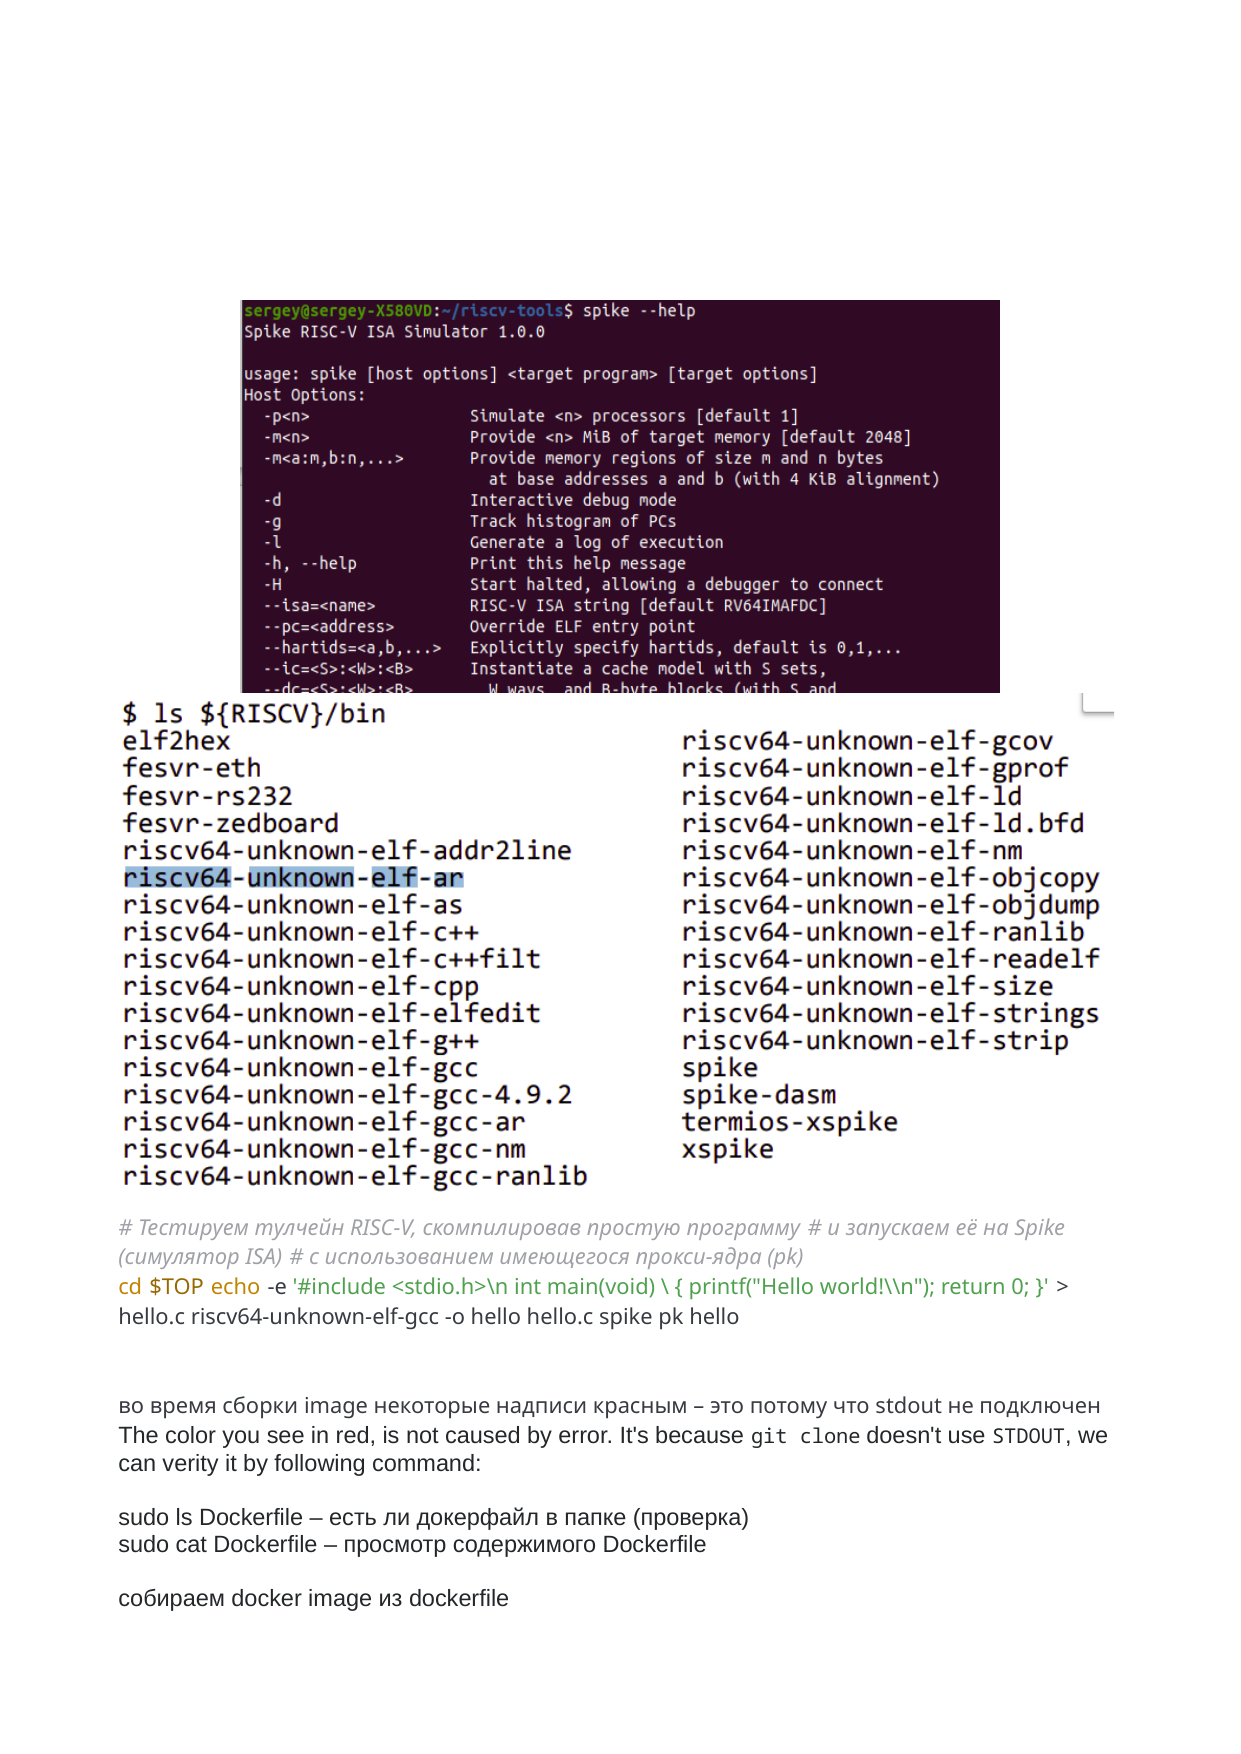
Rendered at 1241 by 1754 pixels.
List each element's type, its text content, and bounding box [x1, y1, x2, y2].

text The color you see in red, is not caused by error. It's because git clone doesn't use STDOUT, we can verity it by following command: [118, 1420, 1122, 1477]
text # Тестируем тулчейн RISC-V, скомпилировав простую программу # и запускаем её на Spike (симулятор ISA) # с использованием имеющегося прокси-ядра (pk) [118, 693, 1122, 1271]
text собираем docker image из dockerfile [118, 1584, 1122, 1611]
text sudo ls Dockerfile – есть ли докерфайл в папке (проверка) [118, 1504, 1122, 1531]
text sudo cat Dockerfile – просмотр содержимого Dockerfile [118, 1531, 1122, 1557]
text во время сборки image некоторые надписи красным – это потому что stdout не подключен [118, 1390, 1122, 1420]
picture [110, 300, 1115, 1212]
text cd $TOP echo -e '#include <stdio.h>\n int main(void) \ { printf("Hello world!\\n"); return 0; }' > hello.c riscv64-unknown-elf-gcc -o hello hello.c spike pk hello [118, 1271, 1122, 1331]
